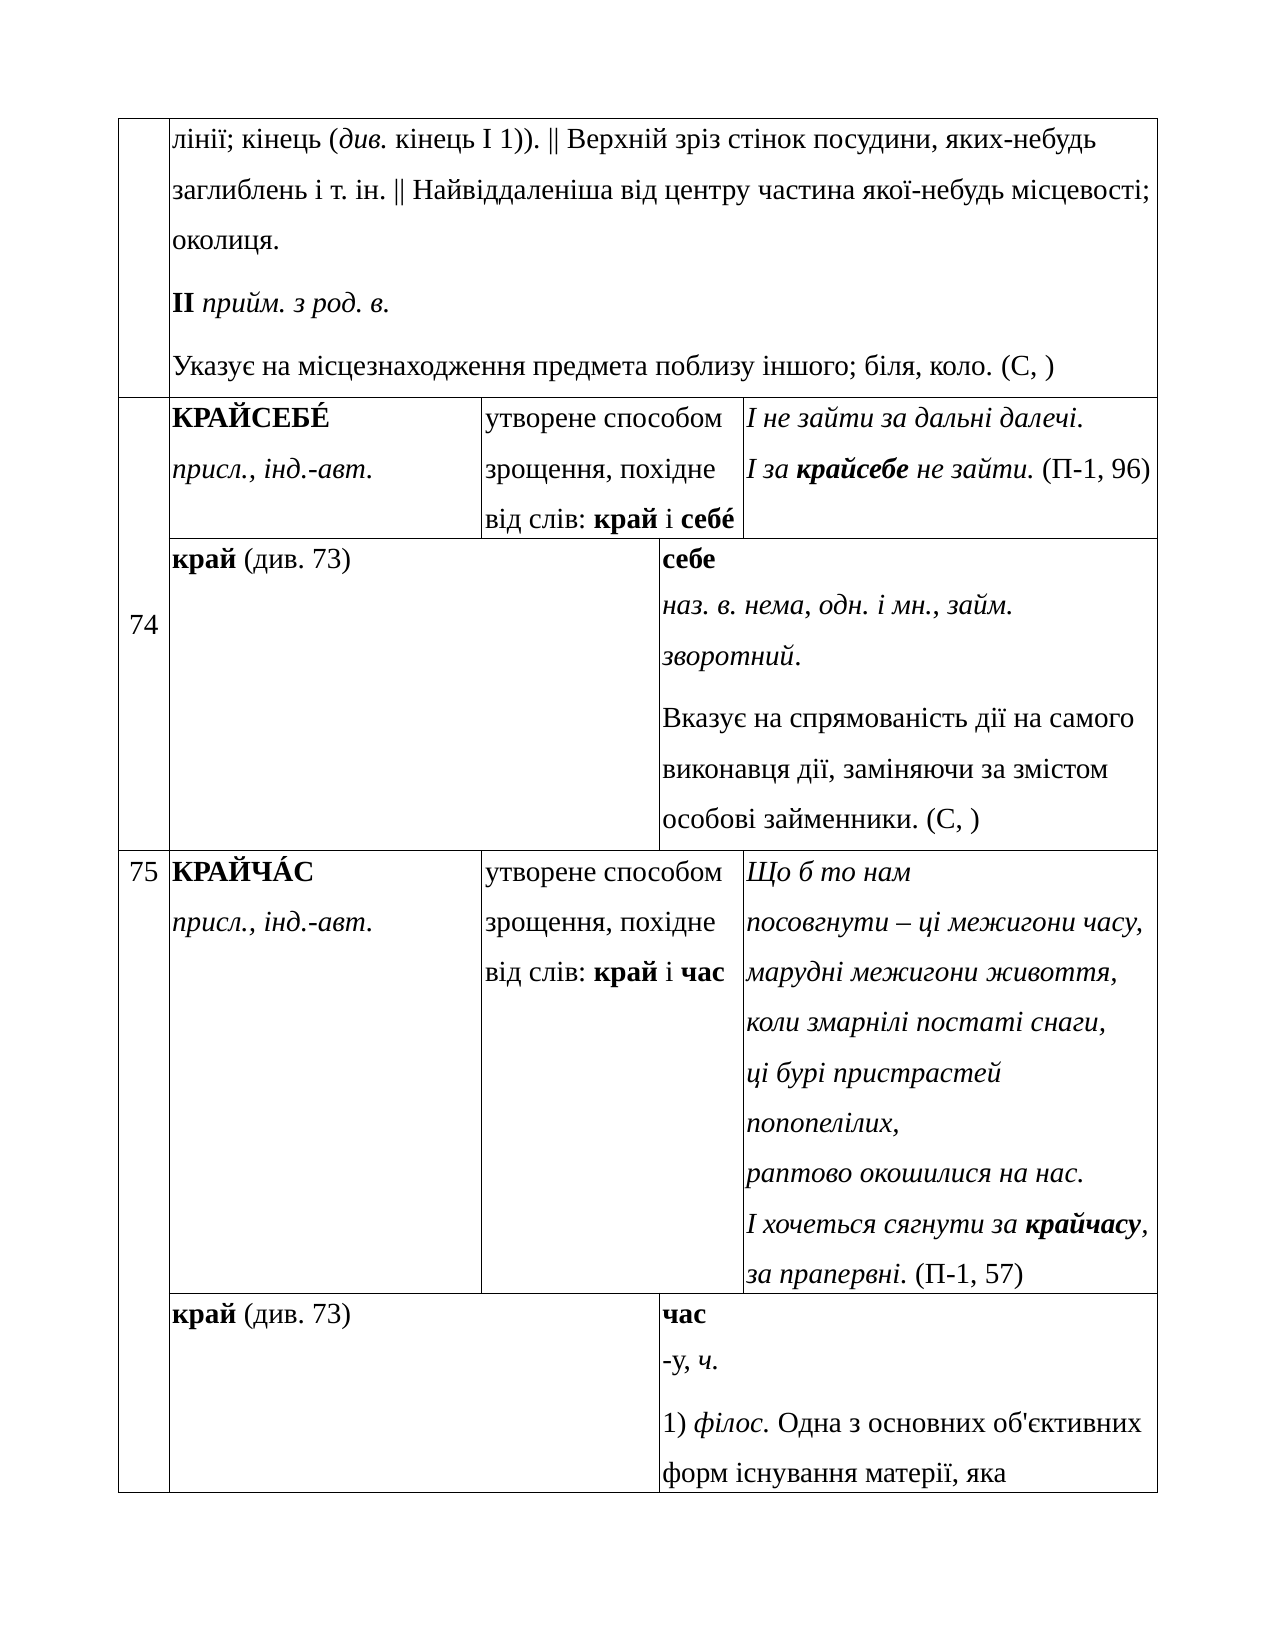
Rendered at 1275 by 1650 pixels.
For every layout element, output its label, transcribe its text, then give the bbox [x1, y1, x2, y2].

table_cell Що б то нам посовгнути – ці межигони часу, марудні межигони живоття, коли змарнілі постаті снаги, ці бурі пристрастей попопелілих, раптово окошилися на нас. І хочеться сягнути за крайчасу, за прапервні. (П‑1, 57) [744, 851, 1157, 1293]
table_cell 75 [119, 851, 169, 1492]
table_cell утворене способом зрощення, похідне від слів: край і час [482, 851, 743, 1293]
table_cell 74 [119, 398, 169, 850]
table_cell край (див. 73) [170, 1294, 659, 1492]
table_cell себе наз. в. нема, одн. і мн., займ. зворотний. Вказує на спрямованість дії на самого виконавця дії, заміняючи за змістом особові займенники. (С, ) [660, 539, 1157, 850]
table_cell лінії; кінець (див. кінець I 1)). || Верхній зріз стінок посудини, яких-небудь заглиблень і т. ін. || Найвіддаленіша від центру частина якої-небудь місцевості; околиця. II прийм. з род. в. Указує на місцезнаходження предмета поблизу іншого; біля, коло. (С, ) [170, 119, 1157, 397]
table_cell край (див. 73) [170, 539, 659, 850]
table_cell Крайчáс присл., інд.-авт. [170, 851, 481, 1293]
table_cell утворене способом зрощення, похідне від слів: край і себé [482, 398, 743, 538]
table_cell [119, 119, 169, 397]
table_cell Крайсебé присл., інд.-авт. [170, 398, 481, 538]
table_cell І не зайти за дальні далечі. І за крайсебе не зайти. (П‑1, 96) [744, 398, 1157, 538]
table_cell час -у, ч. 1) філос. Одна з основних об'єктивних форм існування матерії, яка [660, 1294, 1157, 1492]
